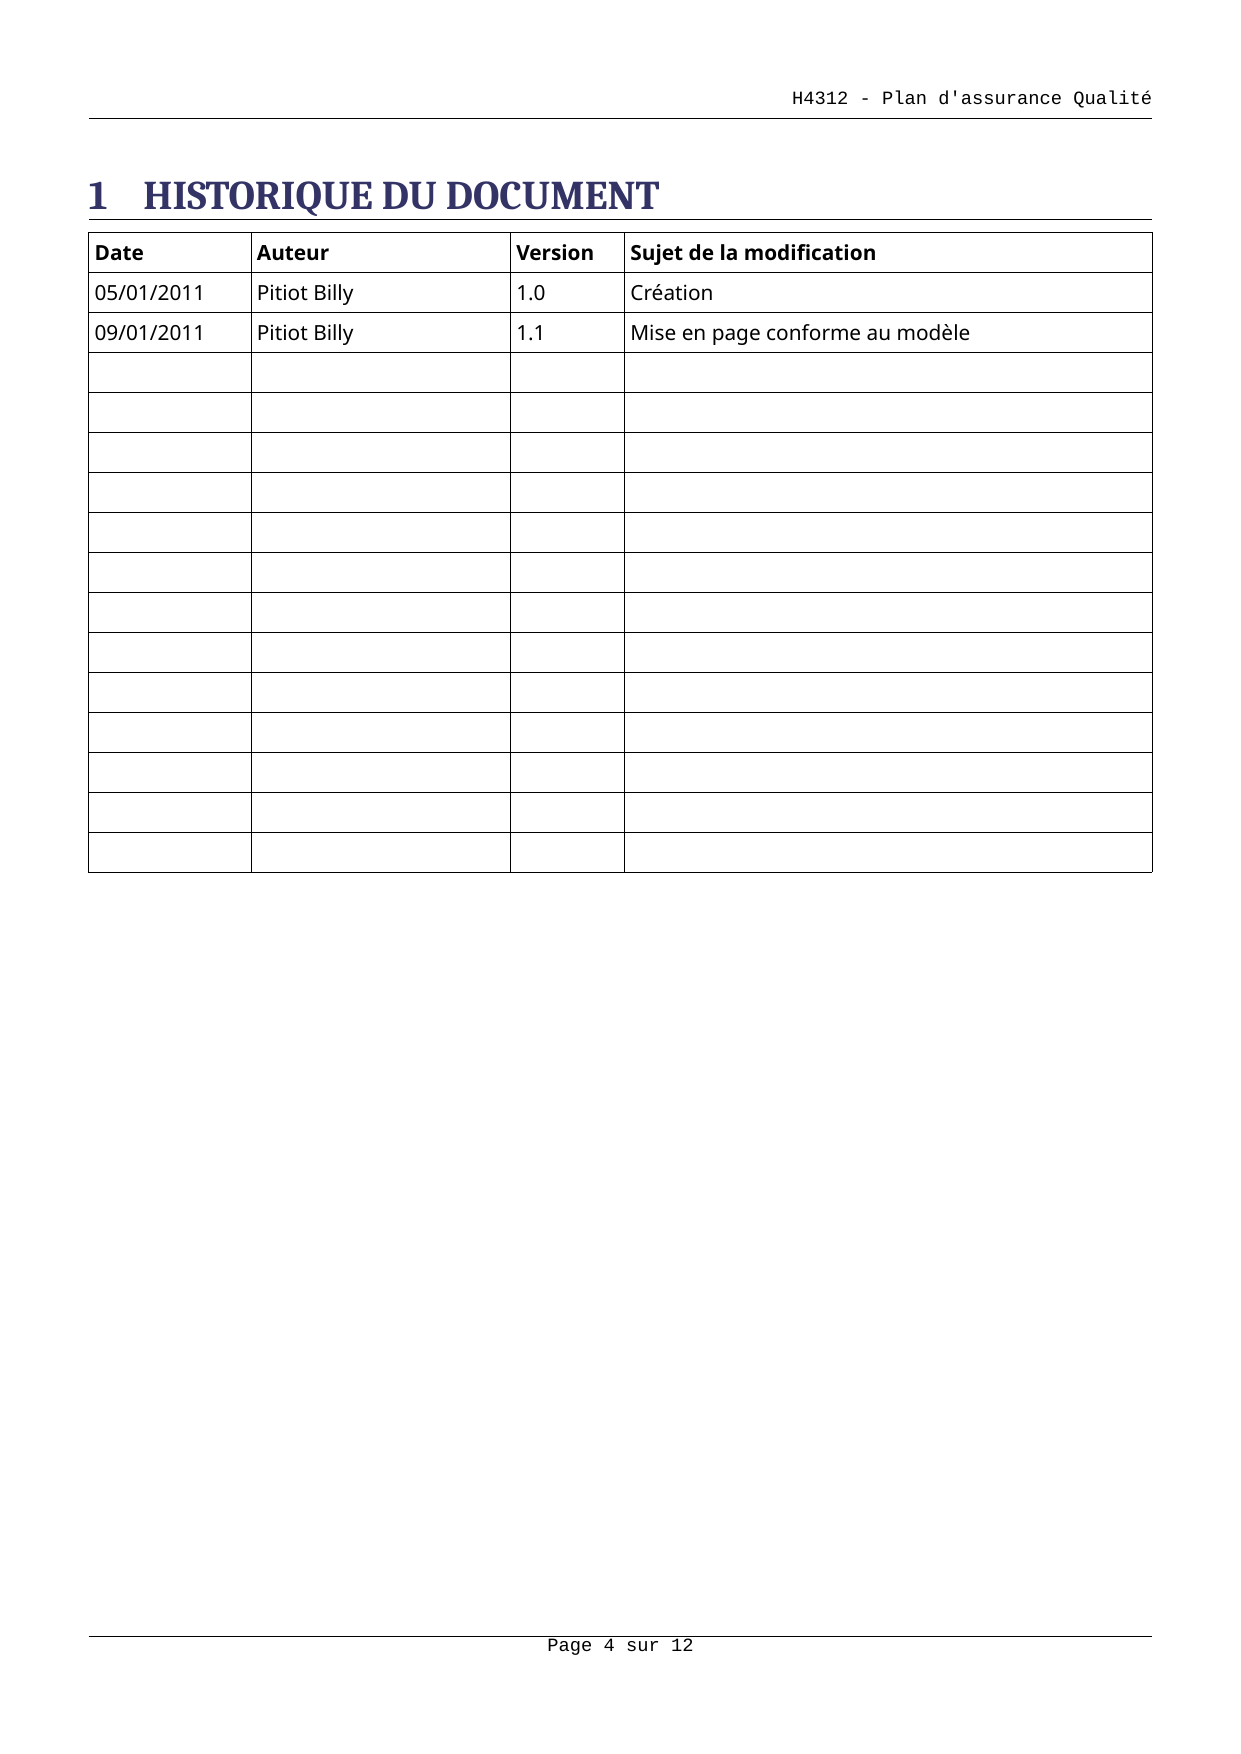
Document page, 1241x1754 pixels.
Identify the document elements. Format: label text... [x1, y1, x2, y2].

table_cell [625, 353, 1152, 392]
table_cell [625, 433, 1152, 472]
table_cell [511, 713, 624, 752]
table_cell [252, 433, 510, 472]
table_cell [511, 513, 624, 552]
table_header Date [89, 233, 251, 272]
table_cell [89, 553, 251, 592]
table_cell [511, 553, 624, 592]
table_cell 05/01/2011 [89, 273, 251, 312]
table_cell [511, 433, 624, 472]
table_cell [89, 393, 251, 432]
table_cell [511, 593, 624, 632]
table_cell [89, 793, 251, 832]
table_cell [511, 673, 624, 712]
table_cell [511, 393, 624, 432]
table_header Version [511, 233, 624, 272]
table_cell Pitiot Billy [252, 313, 510, 352]
table_cell [89, 433, 251, 472]
table_cell [89, 473, 251, 512]
table_cell [625, 793, 1152, 832]
table_cell [511, 793, 624, 832]
table_cell [625, 833, 1152, 872]
table_cell [511, 833, 624, 872]
table_cell [625, 673, 1152, 712]
table_cell [625, 713, 1152, 752]
table_cell [89, 633, 251, 672]
table_cell [89, 593, 251, 632]
table_cell [625, 633, 1152, 672]
table_header Auteur [252, 233, 510, 272]
table_cell [511, 353, 624, 392]
table_cell Mise en page conforme au modèle [625, 313, 1152, 352]
table_cell [252, 673, 510, 712]
table_cell [625, 473, 1152, 512]
table_cell [511, 473, 624, 512]
table_cell [625, 513, 1152, 552]
table_header Sujet de la modification [625, 233, 1152, 272]
table_cell [89, 753, 251, 792]
table_cell [252, 833, 510, 872]
table_cell [511, 753, 624, 792]
table_cell [252, 633, 510, 672]
table_cell 1.0 [511, 273, 624, 312]
table_cell [252, 753, 510, 792]
table_cell 09/01/2011 [89, 313, 251, 352]
table_cell [89, 673, 251, 712]
table_cell [252, 593, 510, 632]
table_cell [511, 633, 624, 672]
table_cell [252, 553, 510, 592]
table_cell Pitiot Billy [252, 273, 510, 312]
table_cell [252, 513, 510, 552]
subtitle Historique du document [88, 172, 1152, 219]
table_cell [625, 593, 1152, 632]
table_cell [625, 393, 1152, 432]
table_cell [89, 353, 251, 392]
table_cell Création [625, 273, 1152, 312]
table_cell [89, 513, 251, 552]
table_cell [252, 473, 510, 512]
table_cell [625, 553, 1152, 592]
table_cell [89, 713, 251, 752]
table_cell [625, 753, 1152, 792]
table_cell [252, 393, 510, 432]
table_cell 1.1 [511, 313, 624, 352]
table_cell [252, 353, 510, 392]
table_cell [252, 793, 510, 832]
table_cell [252, 713, 510, 752]
table_cell [89, 833, 251, 872]
